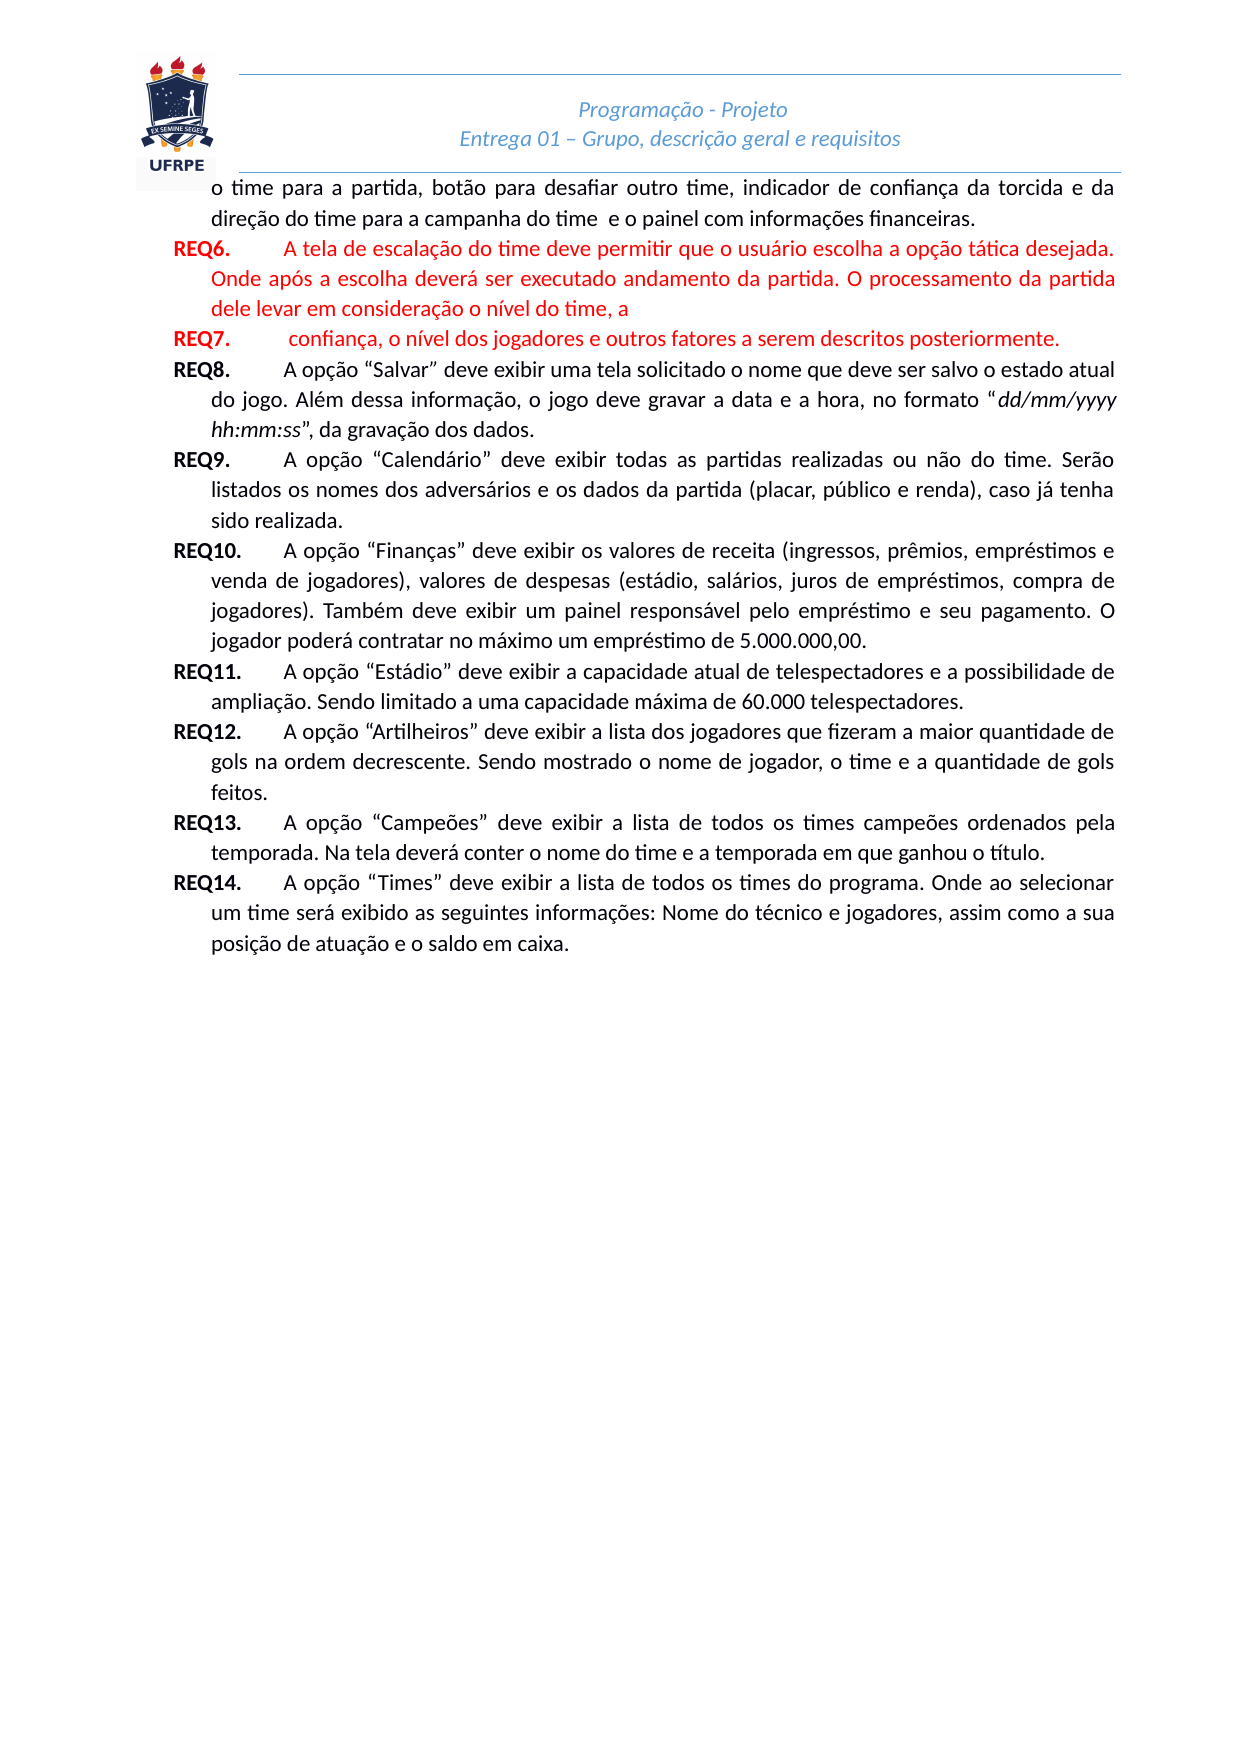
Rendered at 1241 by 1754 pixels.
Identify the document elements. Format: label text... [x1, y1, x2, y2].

list A opção “Calendário” deve exibir todas as partidas realizadas ou não do time. Serão listados os nomes dos adversários e os dados da partida (placar, público e renda), caso já tenha sido realizada. [173, 445, 1117, 534]
list o time para a partida, botão para desafiar outro time, indicador de confiança da torcida e da direção do time para a campanha do time e o painel com informações financeiras. [173, 173, 1117, 232]
picture [135, 51, 217, 191]
list A opção “Campeões” deve exibir a lista de todos os times campeões ordenados pela temporada. Na tela deverá conter o nome do time e a temporada em que ganhou o título. [173, 808, 1117, 866]
list A opção “Times” deve exibir a lista de todos os times do programa. Onde ao selecionar um time será exibido as seguintes informações: Nome do técnico e jogadores, assim como a sua posição de atuação e o saldo em caixa. [173, 868, 1117, 957]
list A opção “Finanças” deve exibir os valores de receita (ingressos, prêmios, empréstimos e venda de jogadores), valores de despesas (estádio, salários, juros de empréstimos, compra de jogadores). Também deve exibir um painel responsável pelo empréstimo e seu pagamento. O jogador poderá contratar no máximo um empréstimo de 5.000.000,00. [173, 536, 1117, 655]
list A opção “Estádio” deve exibir a capacidade atual de telespectadores e a possibilidade de ampliação. Sendo limitado a uma capacidade máxima de 60.000 telespectadores. [173, 657, 1117, 715]
list A opção “Artilheiros” deve exibir a lista dos jogadores que fizeram a maior quantidade de gols na ordem decrescente. Sendo mostrado o nome de jogador, o time e a quantidade de gols feitos. [173, 717, 1117, 806]
list A tela de escalação do time deve permitir que o usuário escolha a opção tática desejada. Onde após a escolha deverá ser executado andamento da partida. O processamento da partida dele levar em consideração o nível do time, a [173, 234, 1117, 322]
list A opção “Salvar” deve exibir uma tela solicitado o nome que deve ser salvo o estado atual do jogo. Além dessa informação, o jogo deve gravar a data e a hora, no formato “dd/mm/yyyy hh:mm:ss”, da gravação dos dados. [173, 355, 1117, 443]
list confiança, o nível dos jogadores e outros fatores a serem descritos posteriormente. [173, 324, 1117, 353]
